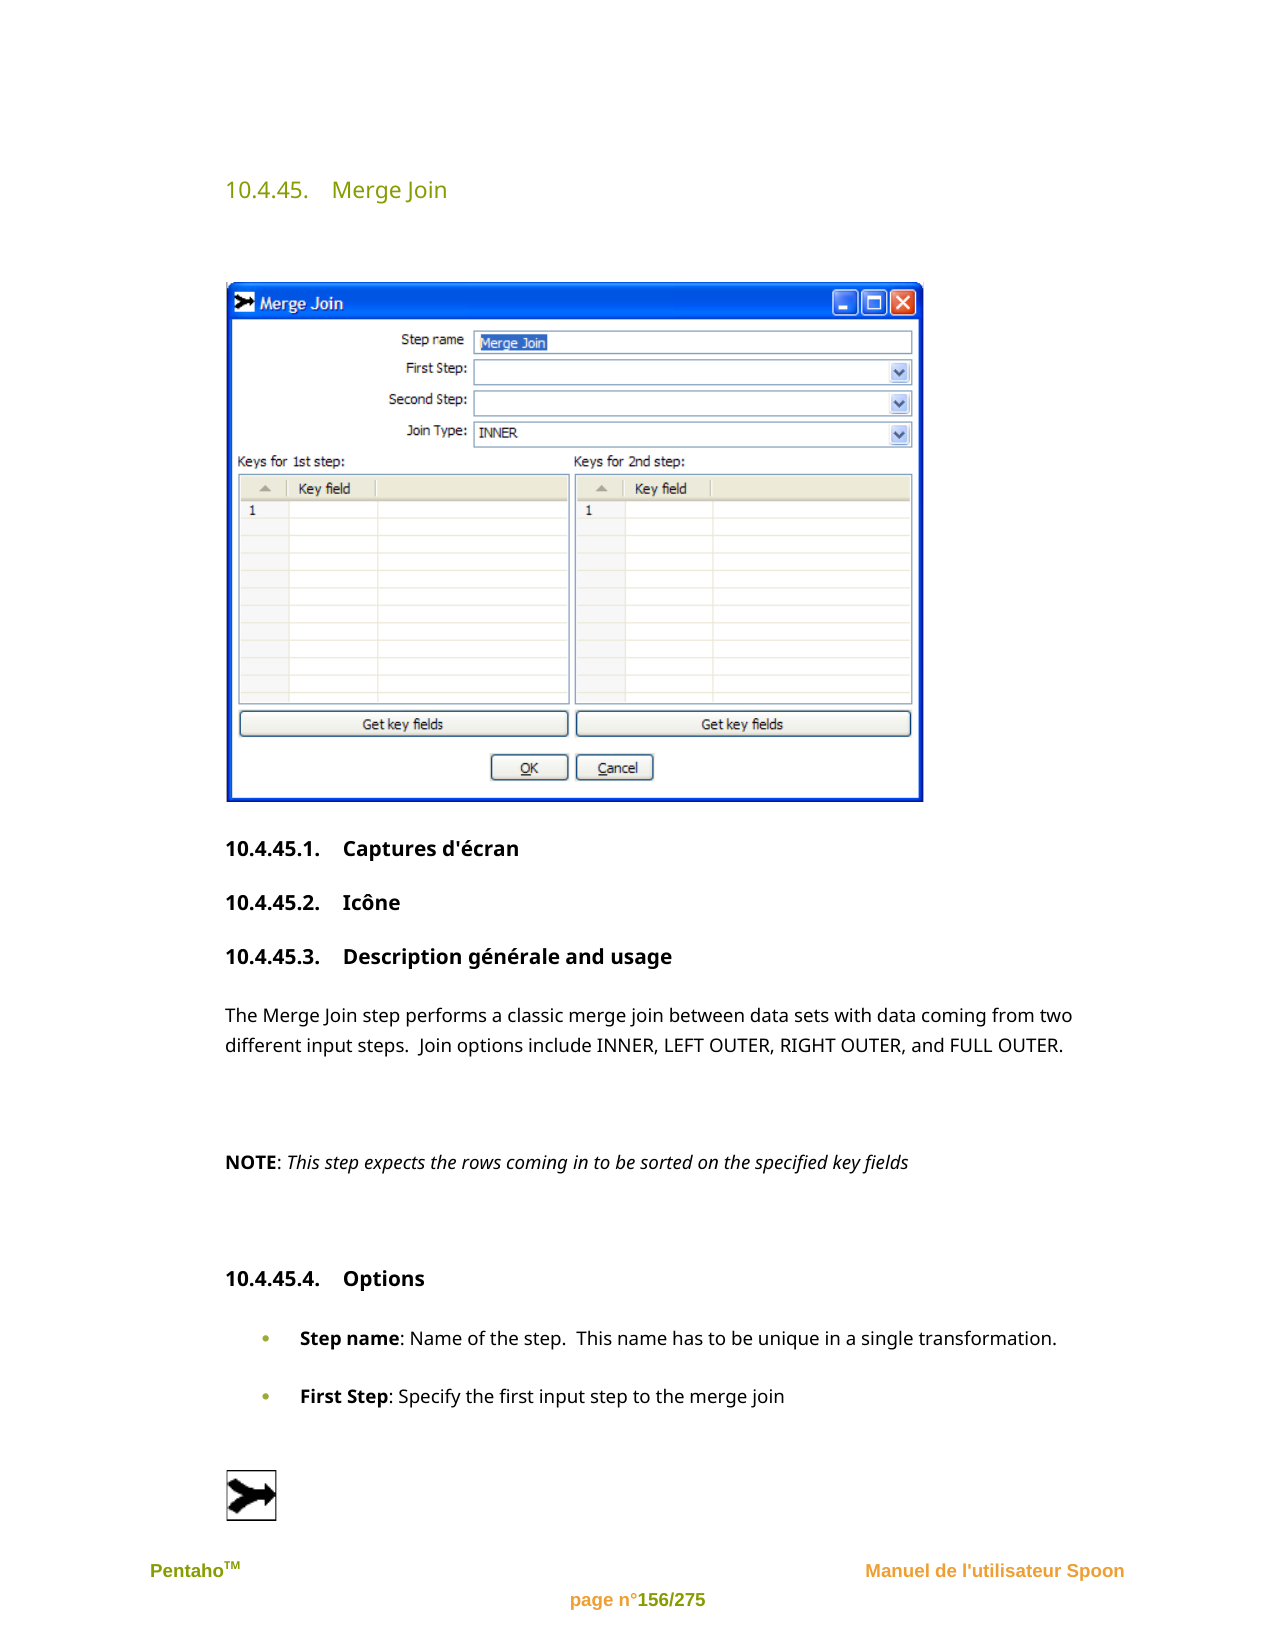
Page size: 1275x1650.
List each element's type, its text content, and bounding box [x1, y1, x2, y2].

picture [226, 1470, 277, 1521]
list First Step: Specify the first input step to the merge join [262, 1381, 1125, 1410]
subtitle Description générale and usage [225, 941, 1125, 970]
text The Merge Join step performs a classic merge join between data sets with data coming from two different input steps. Join options include INNER, LEFT OUTER, RIGHT OUTER, and FULL OUTER. [225, 999, 1125, 1058]
subtitle Captures d'écran [225, 229, 1125, 862]
list Step name: Name of the step. This name has to be unique in a single transformation. [262, 1322, 1125, 1351]
text NOTE: This step expects the rows coming in to be sorted on the specified key fields [225, 1146, 1125, 1175]
subtitle Options [225, 1263, 1125, 1292]
subtitle Merge Join [225, 175, 1125, 204]
subtitle Icône [225, 887, 1125, 916]
